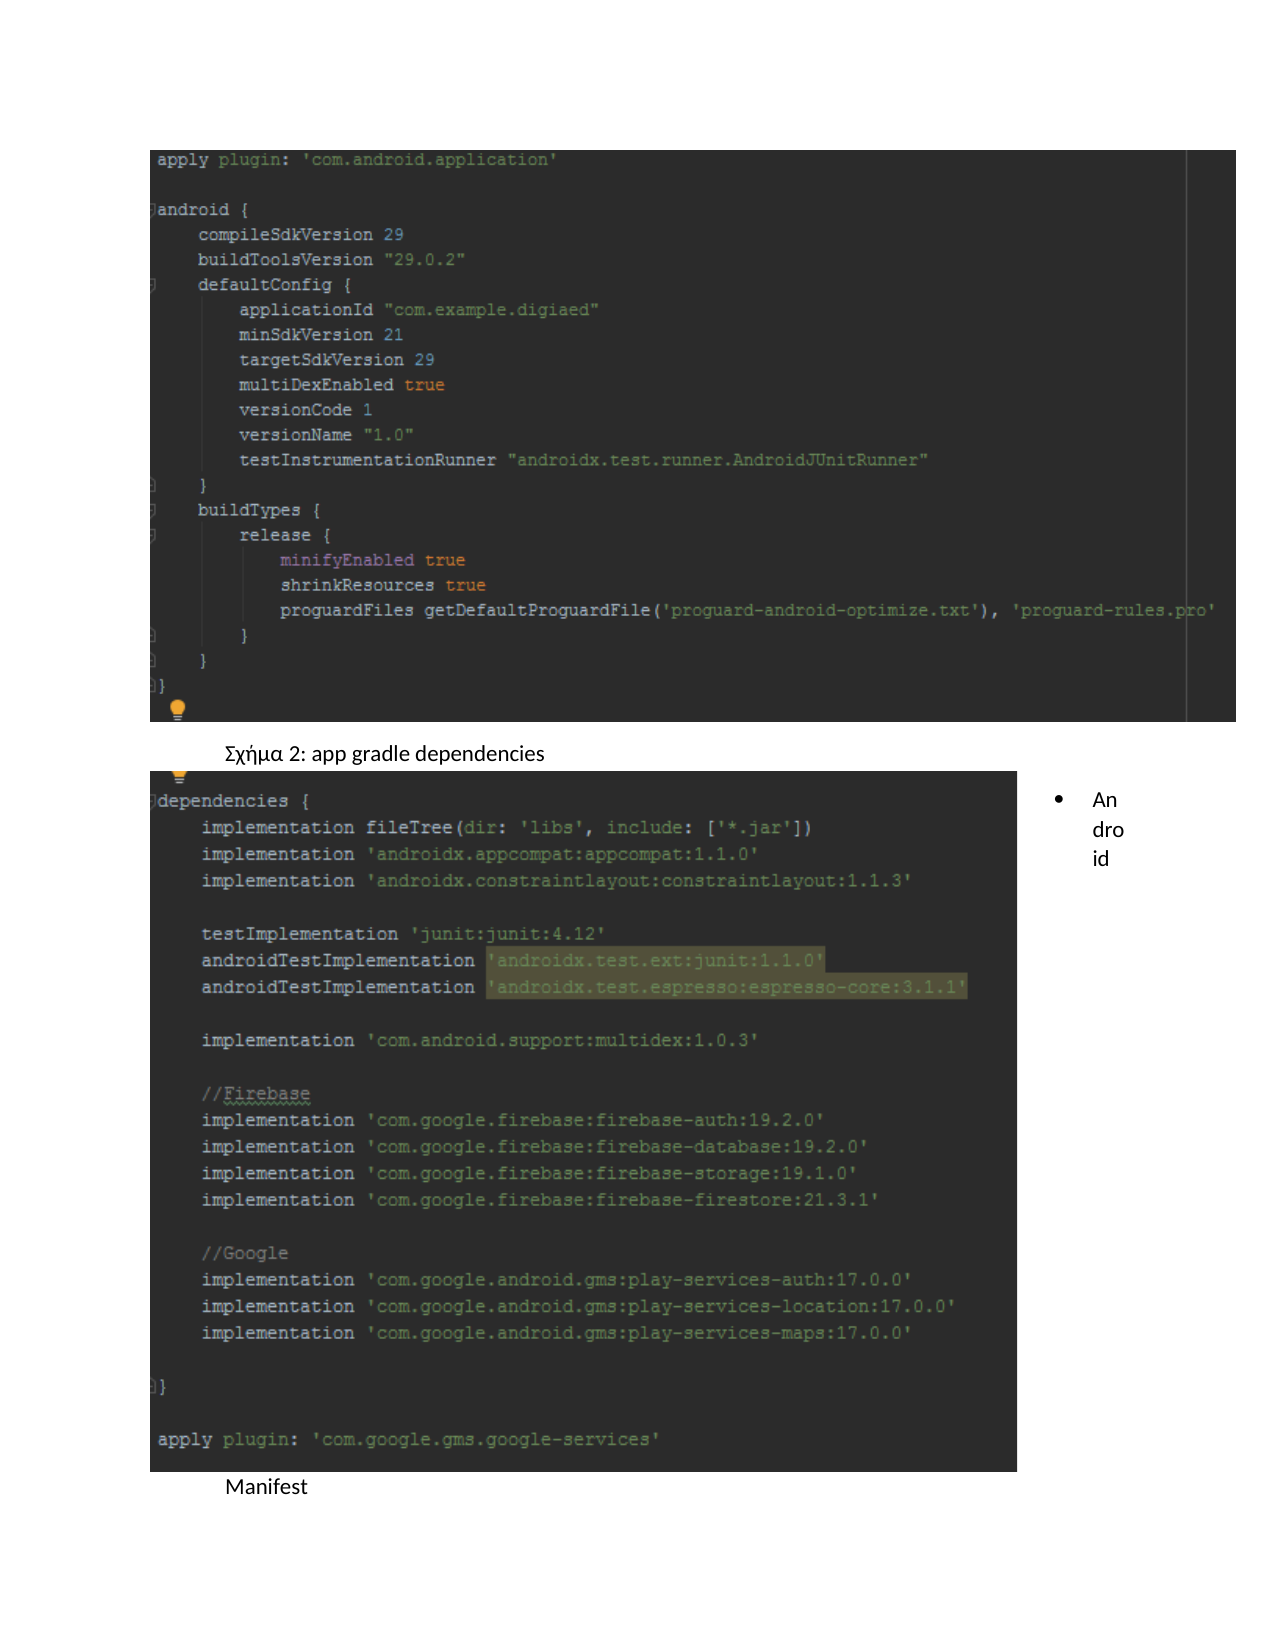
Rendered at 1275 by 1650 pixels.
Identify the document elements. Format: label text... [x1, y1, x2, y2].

list Android Manifest [187, 786, 1125, 1500]
text Σχήμα 2: app gradle dependencies [150, 739, 1125, 768]
